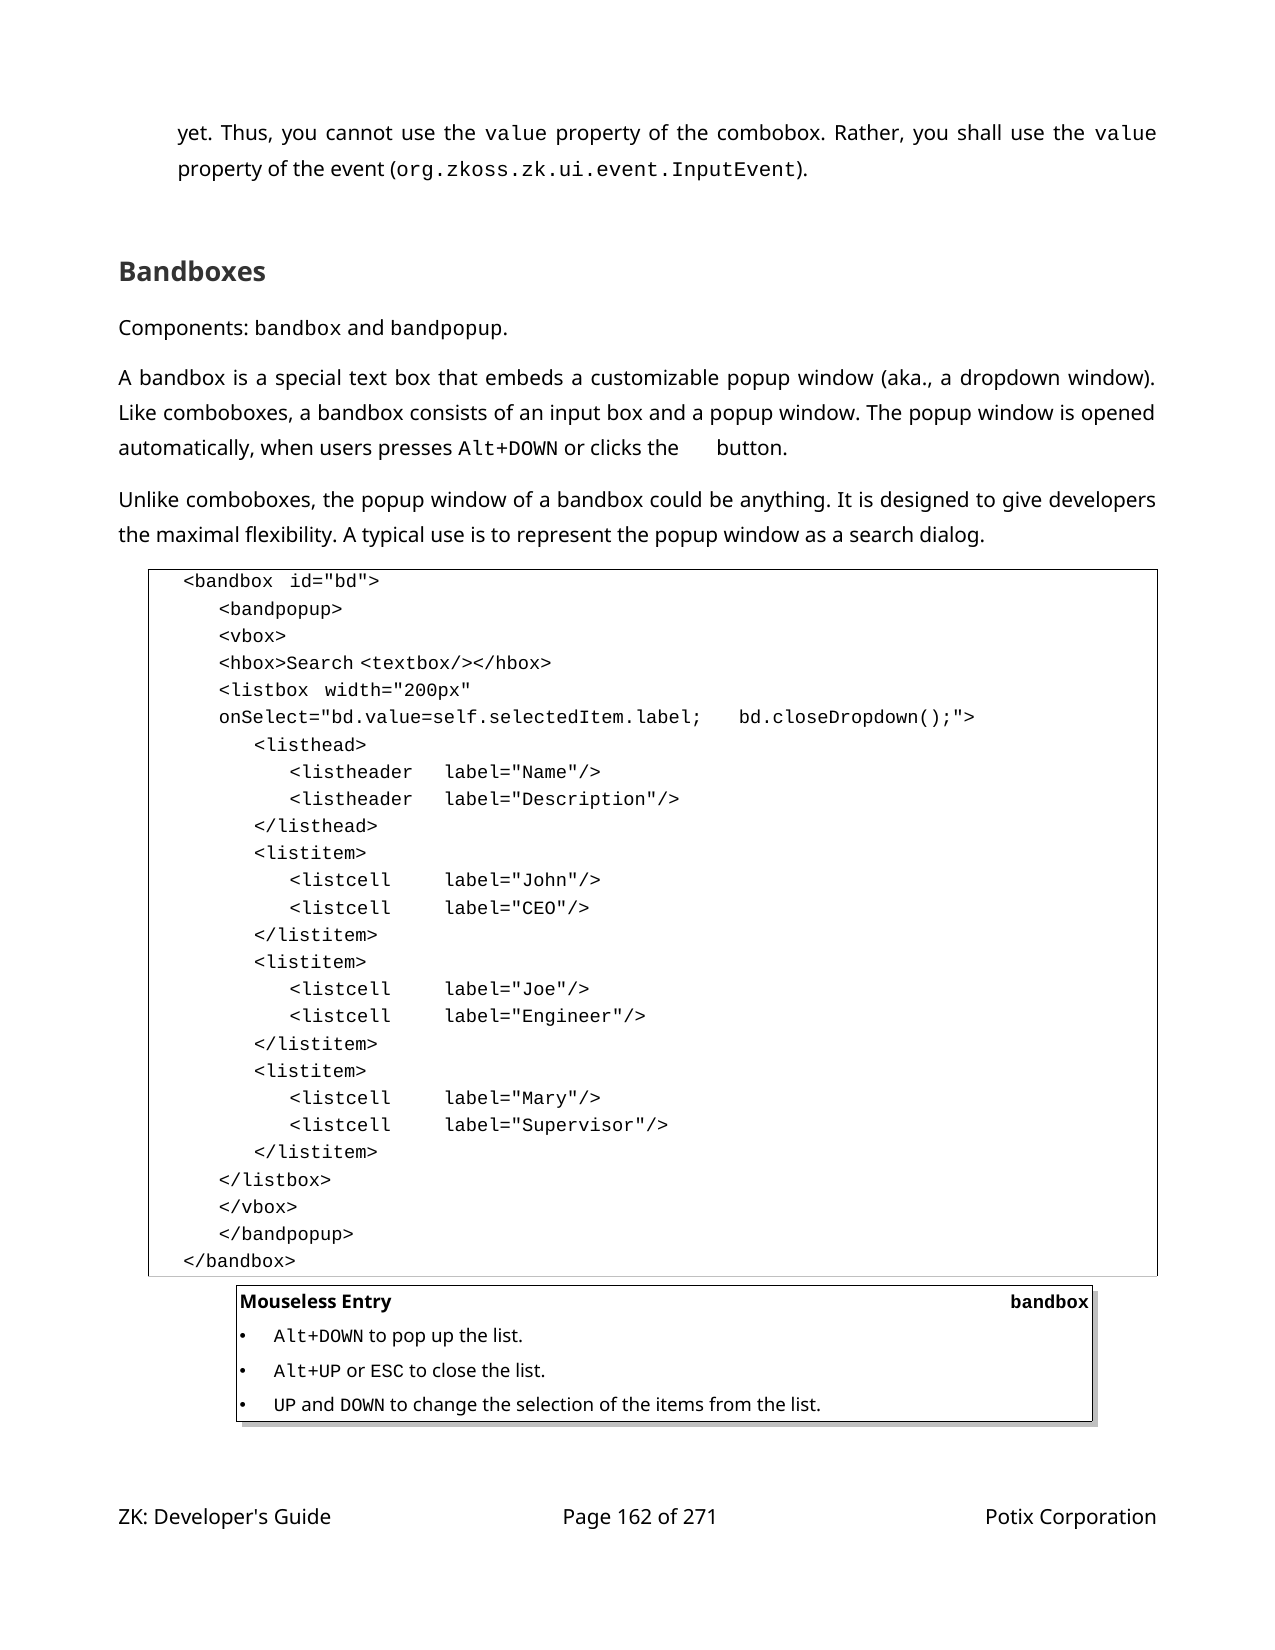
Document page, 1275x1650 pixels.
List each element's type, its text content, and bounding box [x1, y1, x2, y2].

text yet. Thus, you cannot use the value property of the combobox. Rather, you shall use the value property of the event (org.zkoss.zk.ui.event.InputEvent). [177, 118, 1157, 182]
text Components: bandbox and bandpopup. [118, 313, 1157, 342]
text <listbox width="200px" [149, 678, 1157, 702]
text <listcell label="Joe"/> [149, 977, 1157, 1001]
text Unlike comboboxes, the popup window of a bandbox could be anything. It is designed to give developers the maximal flexibility. A typical use is to represent the popup window as a search dialog. [118, 485, 1157, 549]
text <listcell label="CEO"/> [149, 896, 1157, 920]
text <listhead> [149, 732, 1157, 757]
text <listitem> [149, 950, 1157, 974]
subtitle Bandboxes [118, 253, 1157, 290]
text </bandpopup> [149, 1222, 1157, 1246]
text <bandbox id="bd"> [149, 570, 1157, 593]
text <listitem> [149, 841, 1157, 865]
text <bandpopup> [149, 596, 1157, 621]
text <hbox>Search <textbox/></hbox> [149, 651, 1157, 675]
text <listcell label="John"/> [149, 868, 1157, 893]
text </bandbox> [149, 1249, 1157, 1276]
text onSelect="bd.value=self.selectedItem.label; bd.closeDropdown();"> [149, 705, 1157, 729]
text <listcell label="Engineer"/> [149, 1004, 1157, 1028]
text <listcell label="Mary"/> [149, 1086, 1157, 1110]
text </vbox> [149, 1194, 1157, 1219]
text <listheader label="Name"/> [149, 759, 1157, 784]
text </listbox> [149, 1167, 1157, 1192]
text <listcell label="Supervisor"/> [149, 1113, 1157, 1137]
list UP and DOWN to change the selection of the items from the list. [237, 1389, 1092, 1421]
text <listitem> [149, 1059, 1157, 1083]
list Alt+DOWN to pop up the list. [237, 1320, 1092, 1348]
text <vbox> [149, 624, 1157, 648]
list Alt+UP or ESC to close the list. [237, 1354, 1092, 1383]
text </listitem> [149, 1140, 1157, 1164]
text Mouseless Entry bandbox [237, 1286, 1092, 1314]
text </listitem> [149, 923, 1157, 947]
text A bandbox is a special text box that embeds a customizable popup window (aka., a dropdown window). Like comboboxes, a bandbox consists of an input box and a popup window. The popup window is opened automatically, when users presses Alt+DOWN or clicks the button. [118, 363, 1157, 464]
text </listhead> [149, 814, 1157, 838]
text </listitem> [149, 1031, 1157, 1056]
text <listheader label="Description"/> [149, 787, 1157, 811]
